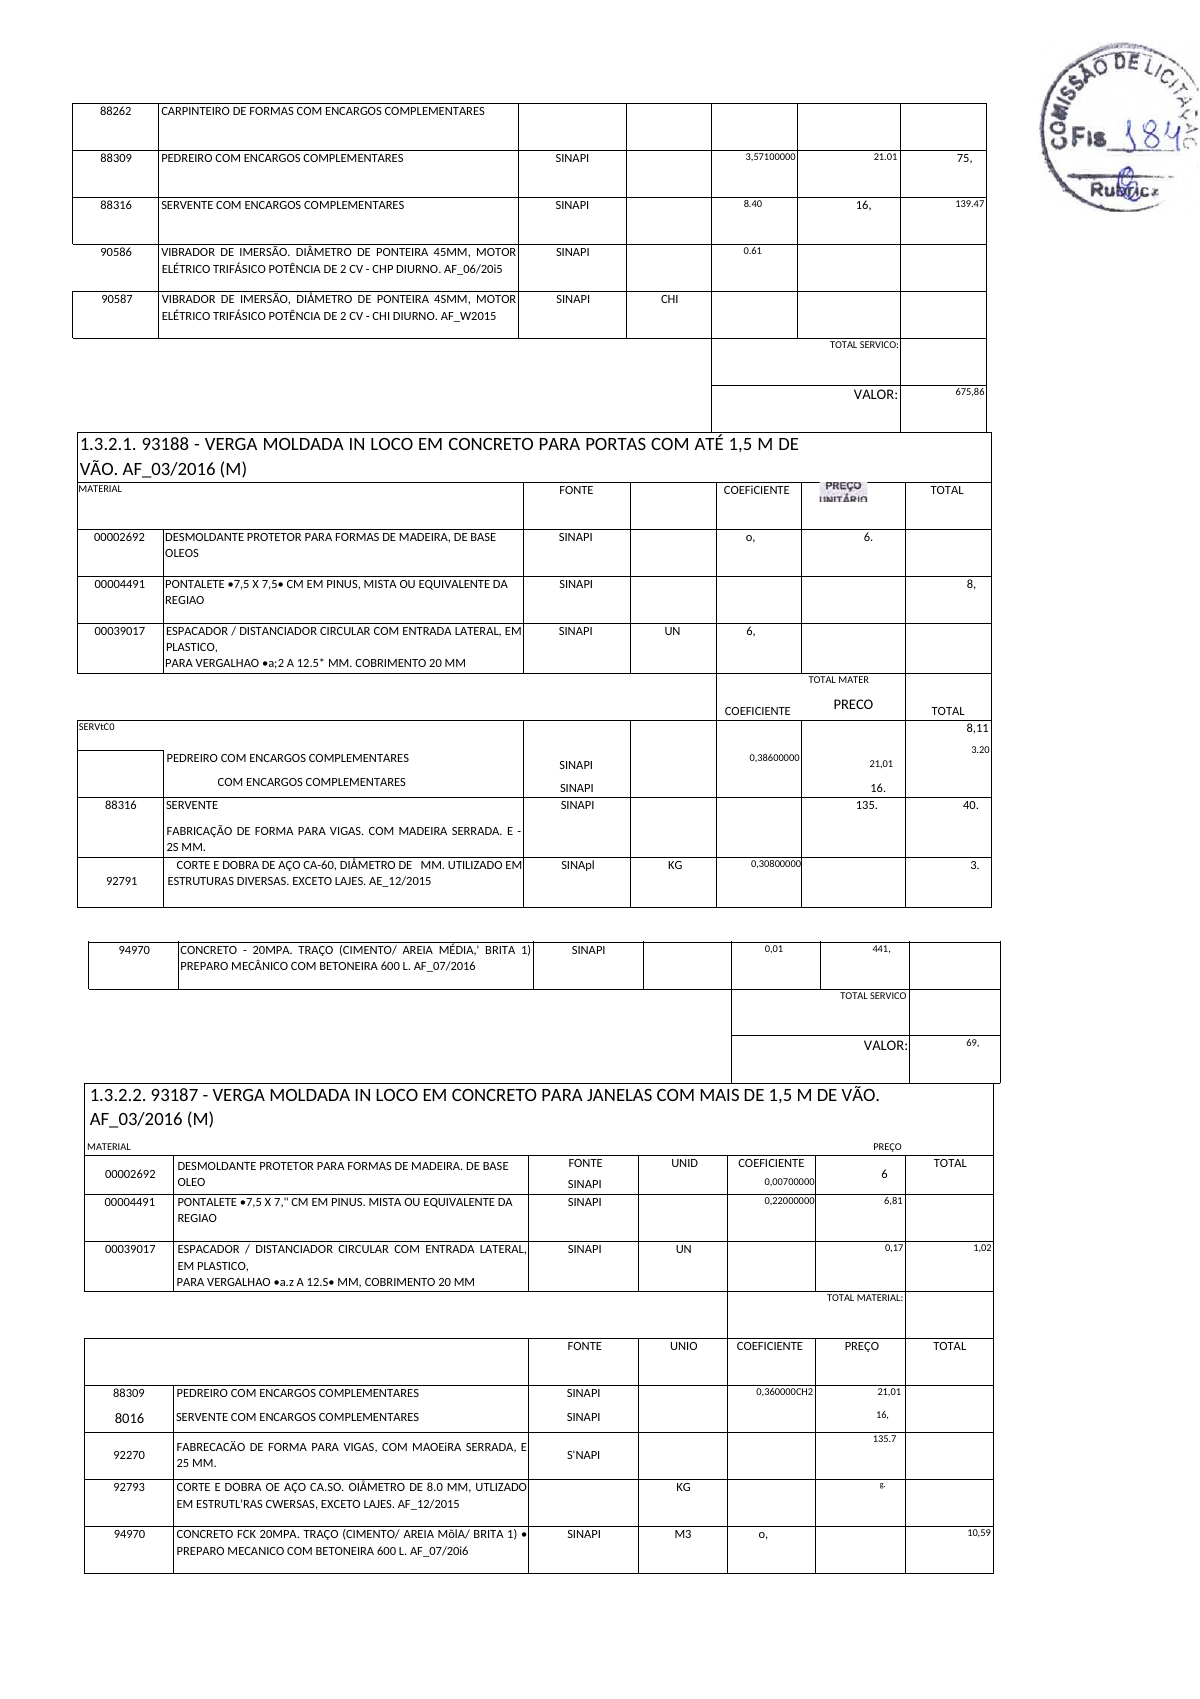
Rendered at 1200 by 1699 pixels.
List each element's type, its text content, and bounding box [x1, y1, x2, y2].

table_cell ESPACADOR / DISTANCIADOR CIRCULAR COM ENTRADA LATERAL, EM PLASTICO, PARA VERGALHAO •a.z A 12.S• MM, COBRIMENTO 20 MM [174, 1242, 528, 1291]
table_cell [71, 1035, 76, 1082]
table_cell [76, 989, 80, 1035]
table_cell [832, 104, 856, 150]
table_cell 92791 [78, 858, 163, 907]
table_cell 88316 [78, 798, 163, 857]
table_cell 6. [802, 530, 905, 576]
table_cell 00004491 [78, 577, 163, 622]
table_cell [71, 1432, 76, 1479]
table_cell [732, 990, 820, 1035]
table_cell 16, [798, 198, 900, 244]
table_cell [73, 623, 77, 673]
table_cell MATERIAL [78, 483, 523, 528]
table_cell [73, 750, 77, 797]
table_cell 139.47 [901, 198, 986, 244]
table_cell 88262 [73, 104, 158, 150]
table_header [644, 943, 731, 988]
table_cell [73, 432, 77, 482]
table_cell 90587 [73, 292, 158, 338]
table_cell [987, 385, 991, 432]
table_header [910, 943, 1000, 988]
table_cell [836, 721, 868, 797]
table_cell 0,22000000 [728, 1195, 815, 1241]
table_cell DESMOLDANTE PROTETOR PARA FORMAS DE MADEIRA, DE BASE OLEOS [164, 530, 523, 576]
table_cell 135.7 [816, 1433, 905, 1479]
table_cell [73, 720, 77, 750]
table_cell [994, 1432, 1000, 1479]
table_cell KG [631, 858, 716, 907]
table_cell [631, 483, 716, 528]
table_cell [68, 797, 73, 857]
table_cell [71, 1479, 76, 1526]
table_cell 21.01 [798, 151, 900, 197]
table_cell 1.3.2.2. 93187 - VERGA MOLDADA IN LOCO EM CONCRETO PARA JANELAS COM MAIS DE 1,5 M DE VÃO. AF_03/2016 (M) MATERIAL PREÇO [85, 1084, 905, 1154]
table_cell CORTE E DOBRA OE AÇO CA.SO. OIÅMETRO DE 8.0 MM, UTLIZADO EM ESTRUTL'RAS CWERSAS, EXCETO LAJES. AF_12/2015 [174, 1480, 528, 1526]
table_cell TOTAL [906, 1339, 993, 1385]
table_cell 88309 8016 [85, 1386, 173, 1432]
table_cell 92270 [85, 1433, 173, 1479]
table_header 94970 [89, 943, 178, 988]
table_cell 92793 [85, 1480, 173, 1526]
table_cell [64, 482, 68, 528]
table_cell SERVtC0 [78, 721, 523, 750]
table_cell [906, 1195, 993, 1241]
table_cell [64, 797, 68, 857]
table_cell [71, 1083, 76, 1154]
table_cell [64, 385, 68, 432]
table_cell [73, 529, 77, 576]
table_cell [64, 244, 68, 291]
table_cell [68, 432, 73, 482]
table_cell PREÇO [816, 1339, 905, 1385]
table_cell [76, 1385, 80, 1432]
table_cell [994, 1241, 1000, 1291]
table_cell [80, 1432, 84, 1479]
table_cell VIBRADOR DE IMERSÃO. DIÂMETRO DE PONTEIRA 45MM, MOTOR ELÉTRICO TRIFÁSICO POTÊNCIA DE 2 CV - CHP DIURNO. AF_06/20i5 [159, 245, 518, 291]
table_cell 6,81 [816, 1195, 905, 1241]
table_cell [856, 104, 900, 150]
table_cell COEFICIENTE [728, 1339, 815, 1385]
table_cell [71, 1291, 76, 1338]
table_cell [717, 798, 801, 857]
table_cell 90586 [73, 245, 158, 291]
table_cell [732, 1036, 820, 1082]
table_cell [80, 1241, 84, 1291]
table_cell [631, 798, 716, 857]
table_cell [76, 1479, 80, 1526]
table_cell [64, 576, 68, 622]
table_cell [717, 577, 801, 622]
table_cell SINAPI [524, 530, 630, 576]
table_cell [71, 989, 76, 1035]
table_cell TOTAL MATER PRECO [801, 674, 905, 720]
table_cell [68, 103, 72, 150]
table_cell ESPACADOR / DISTANCIADOR CIRCULAR COM ENTRADA LATERAL, EM PLASTICO, PARA VERGALHAO •a;2 A 12.5* MM. COBRIMENTO 20 MM [164, 624, 523, 673]
table_cell [80, 1385, 84, 1432]
table_header CONCRETO - 20MPA. TRAÇO (CIMENTO/ AREIA MÉDIA,' BRITA 1) PREPARO MECÂNICO COM BETONEIRA 600 L. AF_07/2016 [179, 943, 533, 988]
table_cell 69, [910, 1036, 1000, 1082]
table_cell [906, 624, 991, 673]
table_cell [84, 1035, 89, 1082]
table_cell 0,38600000 [717, 721, 801, 797]
table_cell [627, 151, 711, 197]
table_cell [901, 339, 986, 385]
table_cell [80, 1155, 84, 1194]
table_cell VALOR: [712, 386, 900, 432]
table_cell [76, 1194, 80, 1241]
table_cell COEFiCIENTE [717, 483, 801, 528]
table_cell [64, 150, 68, 197]
table_cell UN [631, 624, 716, 673]
table_cell 8,11 3.20 [906, 721, 991, 797]
table_cell [631, 577, 716, 622]
table_cell SINAPI [519, 292, 626, 338]
table_cell [80, 1479, 84, 1526]
table_cell [627, 198, 711, 244]
table_cell [80, 989, 84, 1035]
table_cell 00002692 [78, 530, 163, 576]
table_cell [80, 1291, 84, 1338]
table_cell TOTAL [906, 674, 991, 720]
table_cell [84, 1292, 727, 1338]
table_cell 10,59 [906, 1527, 993, 1573]
table_cell [802, 577, 905, 622]
table_cell 75, [901, 151, 986, 197]
table_cell DESMOLDANTE PROTETOR PARA FORMAS DE MADEIRA. DE BASE OLEO [174, 1156, 528, 1194]
table_cell [816, 1527, 905, 1573]
table_cell [639, 1386, 727, 1432]
table_cell [987, 150, 991, 197]
table_cell 3. [906, 858, 991, 907]
table_cell TOTAL [906, 483, 991, 528]
table_cell [71, 1526, 76, 1573]
table_cell [68, 197, 72, 244]
table_cell [68, 576, 73, 622]
table_cell SINApl [524, 858, 630, 907]
table_cell o, [728, 1527, 815, 1573]
table_cell [802, 721, 836, 797]
table_cell SINAPI [524, 624, 630, 673]
table_cell 8, [906, 577, 991, 622]
table_cell [68, 857, 73, 907]
table_cell TOTAL SERVICO: [712, 339, 900, 385]
table_cell SERVENTE COM ENCARGOS COMPLEMENTARES [159, 198, 518, 244]
table_cell COEFICIENTE 0,00700000 [728, 1156, 815, 1194]
table_cell [68, 291, 72, 338]
table_cell [901, 104, 986, 150]
table_cell [910, 990, 1000, 1035]
table_cell 3,57100000 [712, 151, 797, 197]
table_cell [631, 721, 716, 797]
table_cell [901, 245, 986, 291]
table_cell SINAPI [524, 798, 630, 857]
table_cell [728, 1433, 815, 1479]
table_cell 1.3.2.1. 93188 - VERGA MOLDADA IN LOCO EM CONCRETO PARA PORTAS COM ATÉ 1,5 M DE VÃO. AF_03/2016 (M) [78, 433, 801, 482]
table_cell [728, 1480, 815, 1526]
table_header SINAPI [534, 943, 643, 988]
table_cell M3 [639, 1527, 727, 1573]
table_cell [994, 1155, 1000, 1194]
table_cell PEDREIRO COM ENCARGOS COMPLEMENTARES COM ENCARGOS COMPLEMENTARES [164, 750, 523, 797]
table_cell [76, 1526, 80, 1573]
table_cell [73, 482, 77, 528]
table_cell [631, 530, 716, 576]
table_cell [639, 1433, 727, 1479]
table_cell [64, 720, 68, 750]
table_cell [798, 104, 832, 150]
table_header [71, 941, 76, 988]
table_cell SINAPI SINAPI [524, 721, 630, 797]
table_cell [728, 1242, 815, 1291]
table_cell [68, 750, 73, 797]
table_cell [71, 1385, 76, 1432]
table_cell 88316 [73, 198, 158, 244]
table_cell [84, 989, 89, 1035]
table_cell SINAPI [529, 1242, 638, 1291]
table_cell 00002692 [85, 1156, 173, 1194]
table_cell [627, 104, 711, 150]
table_cell [76, 1291, 80, 1338]
table_cell [80, 1194, 84, 1241]
table_cell [73, 797, 77, 857]
table_cell [906, 1292, 993, 1338]
table_cell [906, 1433, 993, 1479]
table_cell [68, 623, 73, 673]
table_cell [68, 338, 73, 385]
table_cell [68, 385, 73, 432]
table_cell [906, 1480, 993, 1526]
table_cell TOTAL SERVICO [820, 990, 909, 1035]
table_cell FONTE [529, 1339, 638, 1385]
table_header 441, [821, 943, 909, 988]
table_cell [987, 103, 991, 150]
table_cell CONCRETO FCK 20MPA. TRAÇO (CIMENTO/ AREIA MõlA/ BRITA 1) • PREPARO MECANICO COM BETONEIRA 600 L. AF_07/20i6 [174, 1527, 528, 1573]
table_cell 0,17 [816, 1242, 905, 1291]
table_cell 135. [802, 798, 905, 857]
table_cell 675,86 [901, 386, 986, 432]
table_cell [639, 1195, 727, 1241]
table_cell [994, 1526, 1000, 1573]
table_cell [64, 103, 68, 150]
table_cell SERVENTE FABRICAÇÃO DE FORMA PARA VIGAS. COM MADEIRA SERRADA. E - 2S MM. [164, 798, 523, 857]
table_cell 00039017 [78, 624, 163, 673]
table_cell [64, 291, 68, 338]
table_cell [901, 292, 986, 338]
table_cell [76, 1155, 80, 1194]
table_cell SINAPI [519, 245, 626, 291]
table_cell PEDREIRO COM ENCARGOS COMPLEMENTARES SERVENTE COM ENCARGOS COMPLEMENTARES [174, 1386, 528, 1432]
table_cell [68, 673, 73, 720]
table_cell TOTAL MATERIAL: [728, 1292, 905, 1338]
table_cell [73, 339, 711, 432]
table_cell [64, 432, 68, 482]
table_cell [712, 104, 797, 150]
table_cell [68, 482, 73, 528]
table_cell PONTALETE •7,5 X 7,5• CM EM PINUS, MISTA OU EQUIVALENTE DA REGIAO [164, 577, 523, 622]
table_cell CHI [627, 292, 711, 338]
table_cell 6, [717, 624, 801, 673]
table_cell [905, 433, 991, 482]
table_header 0,01 [732, 943, 820, 988]
table_cell [80, 1035, 84, 1082]
table_cell UNID [639, 1156, 727, 1194]
table_cell [64, 673, 68, 720]
table_cell [994, 1479, 1000, 1526]
table_cell [994, 1194, 1000, 1241]
table_cell [64, 857, 68, 907]
table_cell [64, 197, 68, 244]
table_cell 8.40 [712, 198, 797, 244]
table_cell [80, 1083, 84, 1154]
table_cell [85, 1339, 528, 1385]
table_cell [73, 857, 77, 907]
table_cell SINAPI [529, 1195, 638, 1241]
table_cell SINAPI [519, 198, 626, 244]
table_cell [68, 720, 73, 750]
table_cell [627, 245, 711, 291]
table_cell [68, 529, 73, 576]
table_cell [80, 1526, 84, 1573]
table_cell [987, 291, 991, 338]
table_cell [68, 150, 72, 197]
table_cell 40. [906, 798, 991, 857]
table_cell [64, 623, 68, 673]
table_cell SINAPI [529, 1527, 638, 1573]
table_cell [64, 338, 68, 385]
table_cell [64, 529, 68, 576]
table_cell TOTAL [906, 1156, 993, 1194]
table_cell [77, 674, 716, 720]
table_cell [906, 530, 991, 576]
table_cell 21,01 16, [816, 1386, 905, 1432]
table_cell 0.61 [712, 245, 797, 291]
table_cell [71, 1194, 76, 1241]
table_cell 1,02 [906, 1242, 993, 1291]
table_header [76, 941, 80, 988]
table_cell FABRECACÄO DE FORMA PARA VIGAS, COM MAOEiRA SERRADA, E 25 MM. [174, 1433, 528, 1479]
table_cell FONTE [524, 483, 630, 528]
table_cell PEDREIRO COM ENCARGOS COMPLEMENTARES [159, 151, 518, 197]
table_cell [76, 1432, 80, 1479]
table_cell [76, 1338, 80, 1385]
table_cell [905, 1084, 993, 1154]
table_cell [994, 1385, 1000, 1432]
table_cell 0,360000CH2 [728, 1386, 815, 1432]
table_cell [89, 990, 178, 1082]
table_cell g. [816, 1480, 905, 1526]
table_cell [712, 292, 797, 338]
table_cell [994, 1084, 1000, 1154]
table_cell [802, 624, 905, 673]
table_cell VIBRADOR DE IMERSÃO, DIÅMETRO DE PONTEIRA 4SMM, MOTOR ELÉTRICO TRIFÁSICO POTÊNCIA DE 2 CV - CHI DIURNO. AF_W2015 [159, 292, 518, 338]
table_cell SINAPI [519, 151, 626, 197]
table_cell [987, 197, 991, 244]
table_cell PONTALETE •7,5 X 7," CM EM PINUS. MISTA OU EQUIVALENTE DA REGIAO [174, 1195, 528, 1241]
table_cell [906, 1386, 993, 1432]
table_cell [529, 1480, 638, 1526]
table_cell [994, 1338, 1000, 1385]
table_cell [71, 1338, 76, 1385]
table_cell 0,30800000 [717, 858, 801, 907]
table_cell [76, 1241, 80, 1291]
table_cell o, [717, 530, 801, 576]
table_cell FONTE SINAPI [529, 1156, 638, 1194]
table_cell [519, 104, 626, 150]
table_cell [987, 338, 991, 385]
table_cell [73, 576, 77, 622]
table_cell [68, 244, 73, 291]
table_cell [798, 245, 900, 291]
table_cell UN [639, 1242, 727, 1291]
table_cell 00004491 [85, 1195, 173, 1241]
table_cell [76, 1035, 80, 1082]
table_cell [987, 244, 991, 291]
table_cell COEFICIENTE [717, 674, 801, 720]
table_cell 88309 [73, 151, 158, 197]
table_cell SINAPI SINAPI [529, 1386, 638, 1432]
table_cell [802, 858, 905, 907]
table_cell [798, 292, 900, 338]
table_cell [80, 1338, 84, 1385]
table_cell [76, 1083, 80, 1154]
table_cell 6 [816, 1156, 905, 1194]
table_cell 00039017 [85, 1242, 173, 1291]
table_cell CARPINTEIRO DE FORMAS COM ENCARGOS COMPLEMENTARES [159, 104, 518, 150]
table_cell [801, 433, 905, 482]
table_cell [178, 990, 643, 1082]
table_cell [64, 750, 68, 797]
table_cell CORTE E DOBRA DE AÇO CA-60, DIÅMETRO DE MM. UTILIZADO EM ESTRUTURAS DIVERSAS. EXCETO LAJES. AE_12/2015 [164, 858, 523, 907]
table_cell VALOR: [820, 1036, 909, 1082]
table_cell [78, 751, 163, 797]
table_cell [643, 990, 731, 1082]
table_cell 94970 [85, 1527, 173, 1573]
table_cell 21,01 16. [868, 721, 905, 797]
table_cell [73, 673, 77, 720]
table_cell [71, 1241, 76, 1291]
table_cell [994, 1291, 1000, 1338]
table_cell UNIO [639, 1339, 727, 1385]
table_cell SINAPI [524, 577, 630, 622]
table_cell S'NAPI [529, 1433, 638, 1479]
table_cell KG [639, 1480, 727, 1526]
table_cell [802, 483, 905, 528]
table_cell [71, 1155, 76, 1194]
table_header [80, 941, 84, 988]
table_header [84, 941, 88, 988]
